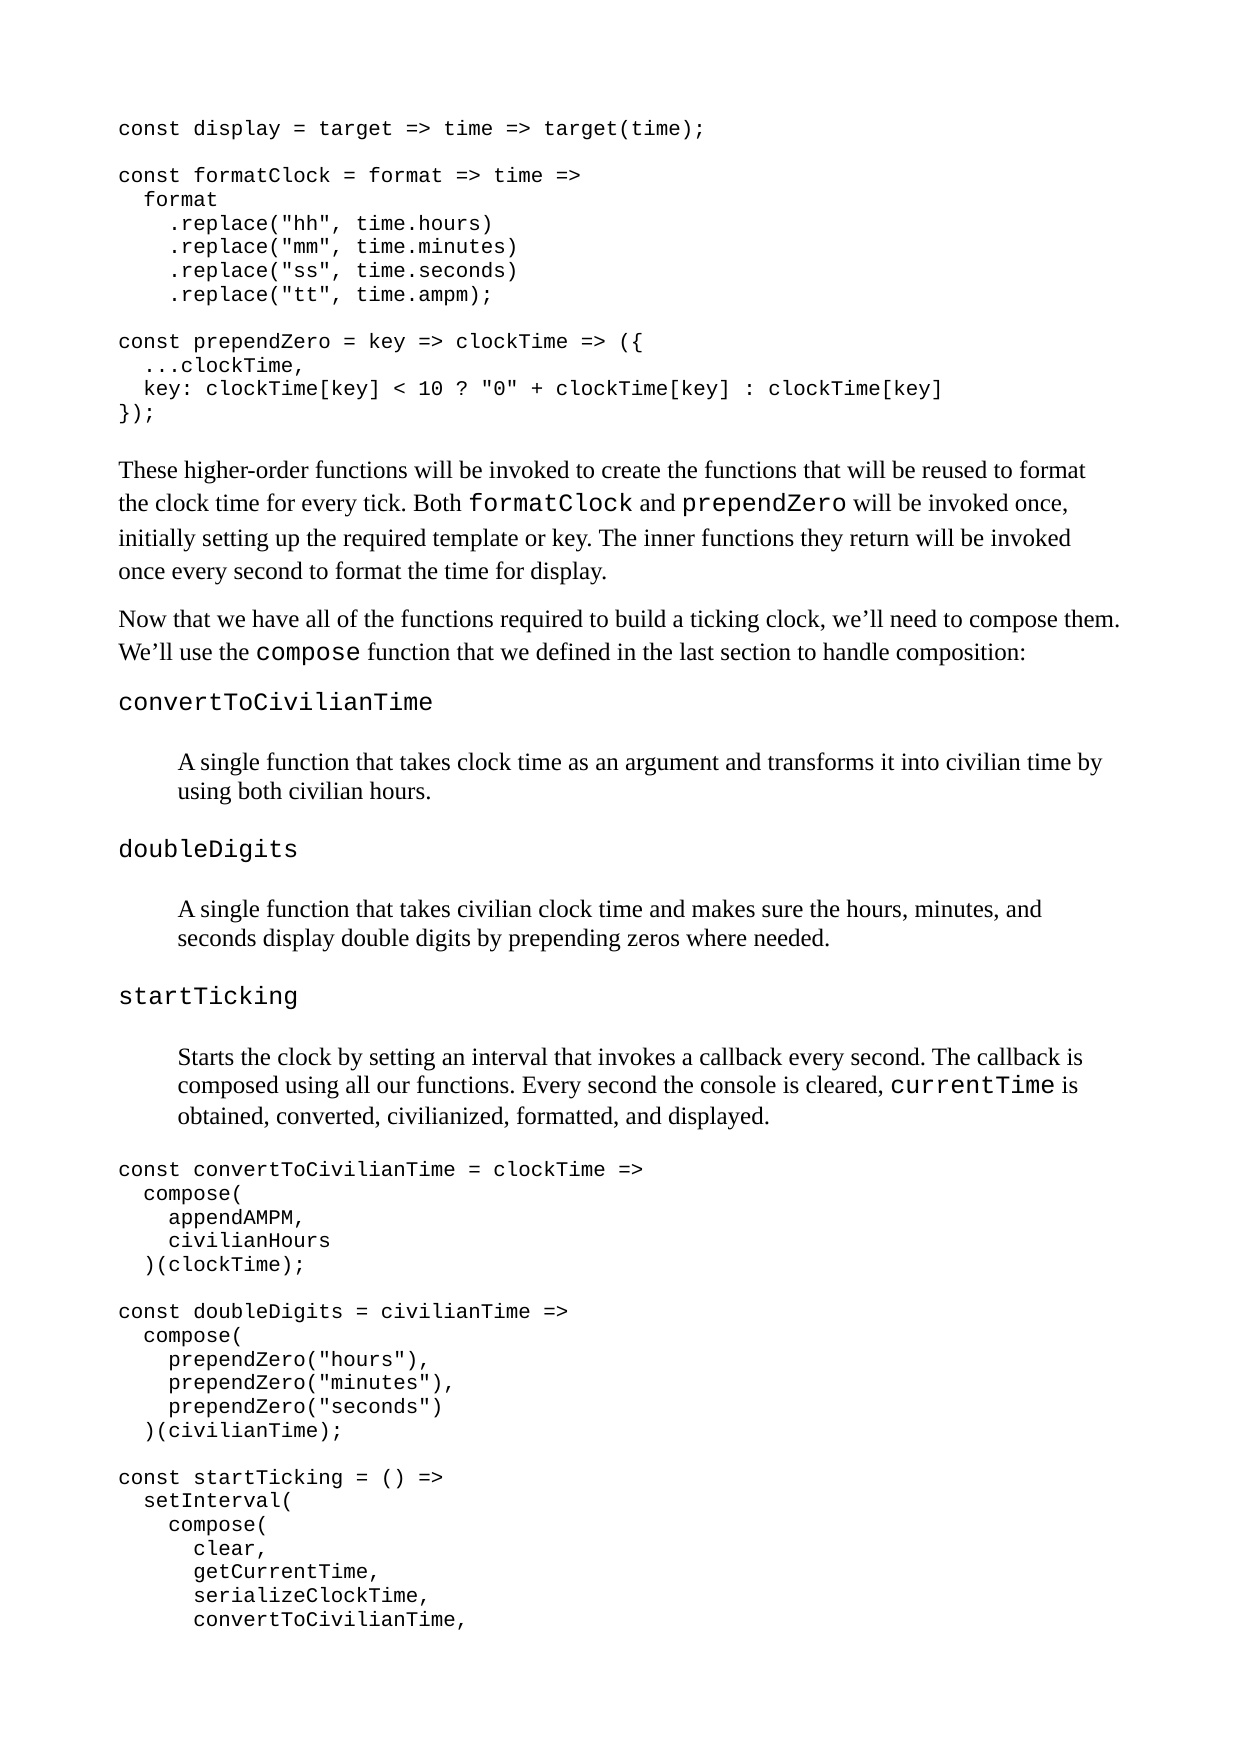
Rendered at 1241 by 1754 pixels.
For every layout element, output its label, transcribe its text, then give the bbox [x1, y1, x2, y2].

text const doubleDigits = civilianTime => [118, 1301, 1122, 1325]
text .replace("mm", time.minutes) [118, 236, 1122, 260]
text appendAMPM, [118, 1207, 1122, 1230]
text prependZero("minutes"), [118, 1372, 1122, 1396]
text .replace("ss", time.seconds) [118, 260, 1122, 284]
text const display = target => time => target(time); [118, 118, 1122, 142]
text const startTicking = () => [118, 1467, 1122, 1491]
list A single function that takes clock time as an argument and transforms it into civilian time by using both civilian hours. [177, 747, 1122, 804]
text const prependZero = key => clockTime => ({ [118, 331, 1122, 354]
text setInterval( [118, 1491, 1122, 1514]
text compose( [118, 1514, 1122, 1538]
subtitle doubleDigits [118, 834, 1122, 865]
text civilianHours [118, 1230, 1122, 1254]
text const convertToCivilianTime = clockTime => [118, 1159, 1122, 1183]
text compose( [118, 1325, 1122, 1349]
text Now that we have all of the functions required to build a ticking clock, we’ll need to compose them. We’ll use the compose function that we defined in the last section to handle composition: [118, 604, 1122, 668]
text .replace("hh", time.hours) [118, 213, 1122, 236]
text format [118, 189, 1122, 213]
list Starts the clock by setting an interval that invokes a callback every second. The callback is composed using all our functions. Every second the console is cleared, currentTime is obtained, converted, civilianized, formatted, and displayed. [177, 1042, 1122, 1130]
text )(civilianTime); [118, 1419, 1122, 1443]
text serializeClockTime, [118, 1585, 1122, 1609]
text const formatClock = format => time => [118, 165, 1122, 189]
list A single function that takes civilian clock time and makes sure the hours, minutes, and seconds display double digits by prepending zeros where needed. [177, 894, 1122, 952]
text .replace("tt", time.ampm); [118, 284, 1122, 307]
text key: clockTime[key] < 10 ? "0" + clockTime[key] : clockTime[key] [118, 378, 1122, 402]
text prependZero("hours"), [118, 1349, 1122, 1372]
text }); [118, 402, 1122, 426]
text clear, [118, 1538, 1122, 1561]
text compose( [118, 1183, 1122, 1207]
text These higher-order functions will be invoked to create the functions that will be reused to format the clock time for every tick. Both formatClock and prependZero will be invoked once, initially setting up the required template or key. The inner functions they return will be invoked once every second to format the time for display. [118, 455, 1122, 585]
text getCurrentTime, [118, 1561, 1122, 1585]
text convertToCivilianTime, [118, 1609, 1122, 1632]
subtitle startTicking [118, 981, 1122, 1012]
text )(clockTime); [118, 1254, 1122, 1278]
text ...clockTime, [118, 354, 1122, 378]
subtitle convertToCivilianTime [118, 687, 1122, 718]
text prependZero("seconds") [118, 1396, 1122, 1419]
